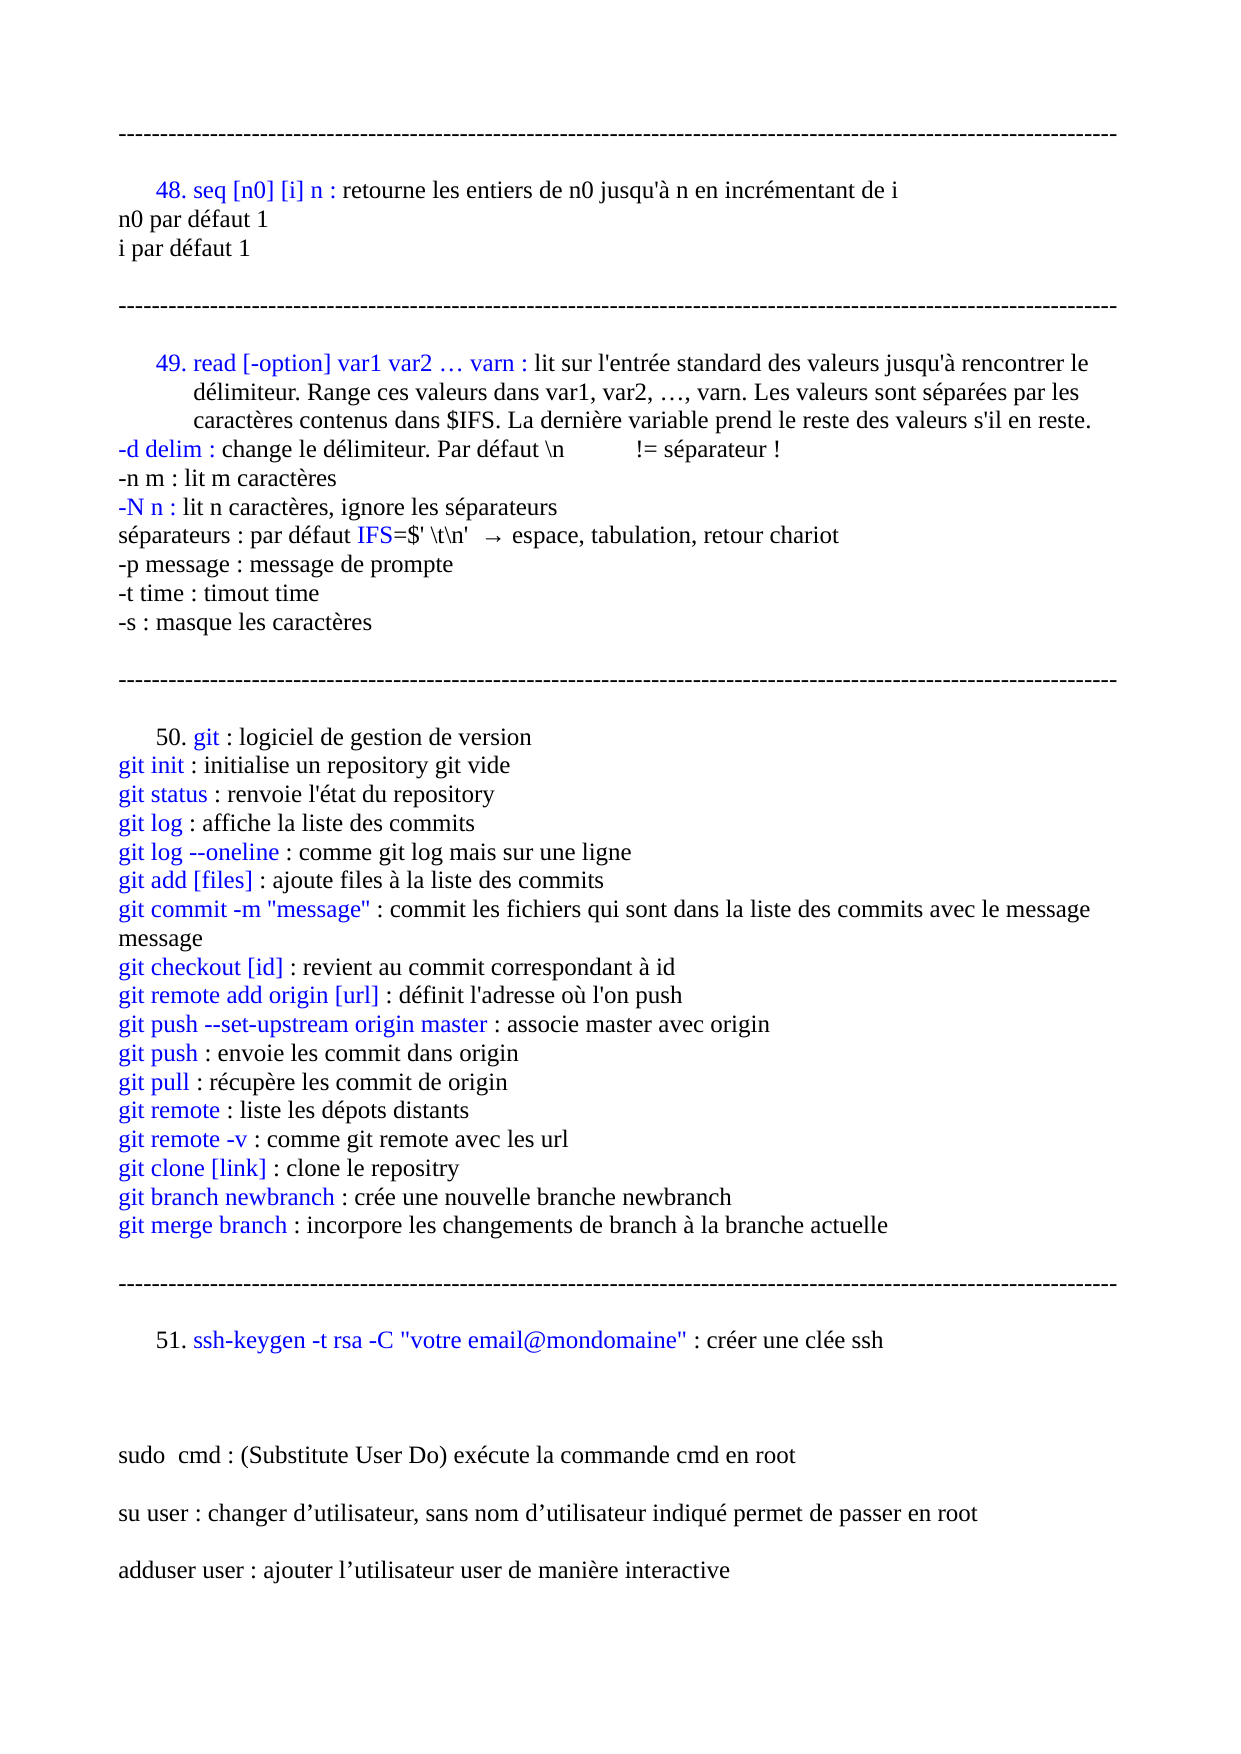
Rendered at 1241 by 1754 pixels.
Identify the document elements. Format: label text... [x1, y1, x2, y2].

text git remote add origin [url] : définit l'adresse où l'on push [118, 981, 1122, 1009]
text i par défaut 1 [118, 233, 1122, 262]
text git commit -m ''message'' : commit les fichiers qui sont dans la liste des commits avec le message message [118, 894, 1122, 952]
text su user : changer d’utilisateur, sans nom d’utilisateur indiqué permet de passer en root [118, 1498, 1122, 1527]
text -s : masque les caractères [118, 607, 1122, 636]
text git push : envoie les commit dans origin [118, 1038, 1122, 1067]
text -N n : lit n caractères, ignore les séparateurs [118, 492, 1122, 521]
text git checkout [id] : revient au commit correspondant à id [118, 952, 1122, 981]
text git status : renvoie l'état du repository [118, 779, 1122, 808]
text -n m : lit m caractères [118, 463, 1122, 492]
text git init : initialise un repository git vide [118, 751, 1122, 779]
text git add [files] : ajoute files à la liste des commits [118, 866, 1122, 894]
text git branch newbranch : crée une nouvelle branche newbranch [118, 1182, 1122, 1211]
text git remote : liste les dépots distants [118, 1096, 1122, 1124]
text git push --set-upstream origin master : associe master avec origin [118, 1009, 1122, 1038]
text git remote -v : comme git remote avec les url [118, 1124, 1122, 1153]
text sudo cmd : (Substitute User Do) exécute la commande cmd en root [118, 1441, 1122, 1469]
list read [-option] var1 var2 … varn : lit sur l'entrée standard des valeurs jusqu'à rencontrer le délimiteur. Range ces valeurs dans var1, var2, …, varn. Les valeurs sont séparées par les caractères contenus dans $IFS. La dernière variable prend le reste des valeurs s'il en reste. [156, 348, 1122, 434]
text -d delim : change le délimiteur. Par défaut \n != séparateur ! [118, 434, 1122, 463]
list ssh-keygen -t rsa -C "votre email@mondomaine" : créer une clée ssh [156, 1326, 1122, 1354]
text git merge branch : incorpore les changements de branch à la branche actuelle [118, 1211, 1122, 1239]
text séparateurs : par défaut IFS=$' \t\n' → espace, tabulation, retour chariot [118, 521, 1122, 549]
text git clone [link] : clone le repositry [118, 1153, 1122, 1182]
text git pull : récupère les commit de origin [118, 1067, 1122, 1096]
text n0 par défaut 1 [118, 204, 1122, 233]
text ------------------------------------------------------------------------------------------------------------------------ [118, 291, 1122, 319]
list seq [n0] [i] n : retourne les entiers de n0 jusqu'à n en incrémentant de i [156, 176, 1122, 204]
text -p message : message de prompte [118, 549, 1122, 578]
list git : logiciel de gestion de version [156, 722, 1122, 751]
text git log --oneline : comme git log mais sur une ligne [118, 837, 1122, 866]
text ------------------------------------------------------------------------------------------------------------------------ [118, 118, 1122, 147]
text adduser user : ajouter l’utilisateur user de manière interactive [118, 1556, 1122, 1584]
text git log : affiche la liste des commits [118, 808, 1122, 837]
text ------------------------------------------------------------------------------------------------------------------------ [118, 664, 1122, 693]
text -t time : timout time [118, 578, 1122, 607]
text ------------------------------------------------------------------------------------------------------------------------ [118, 1268, 1122, 1297]
